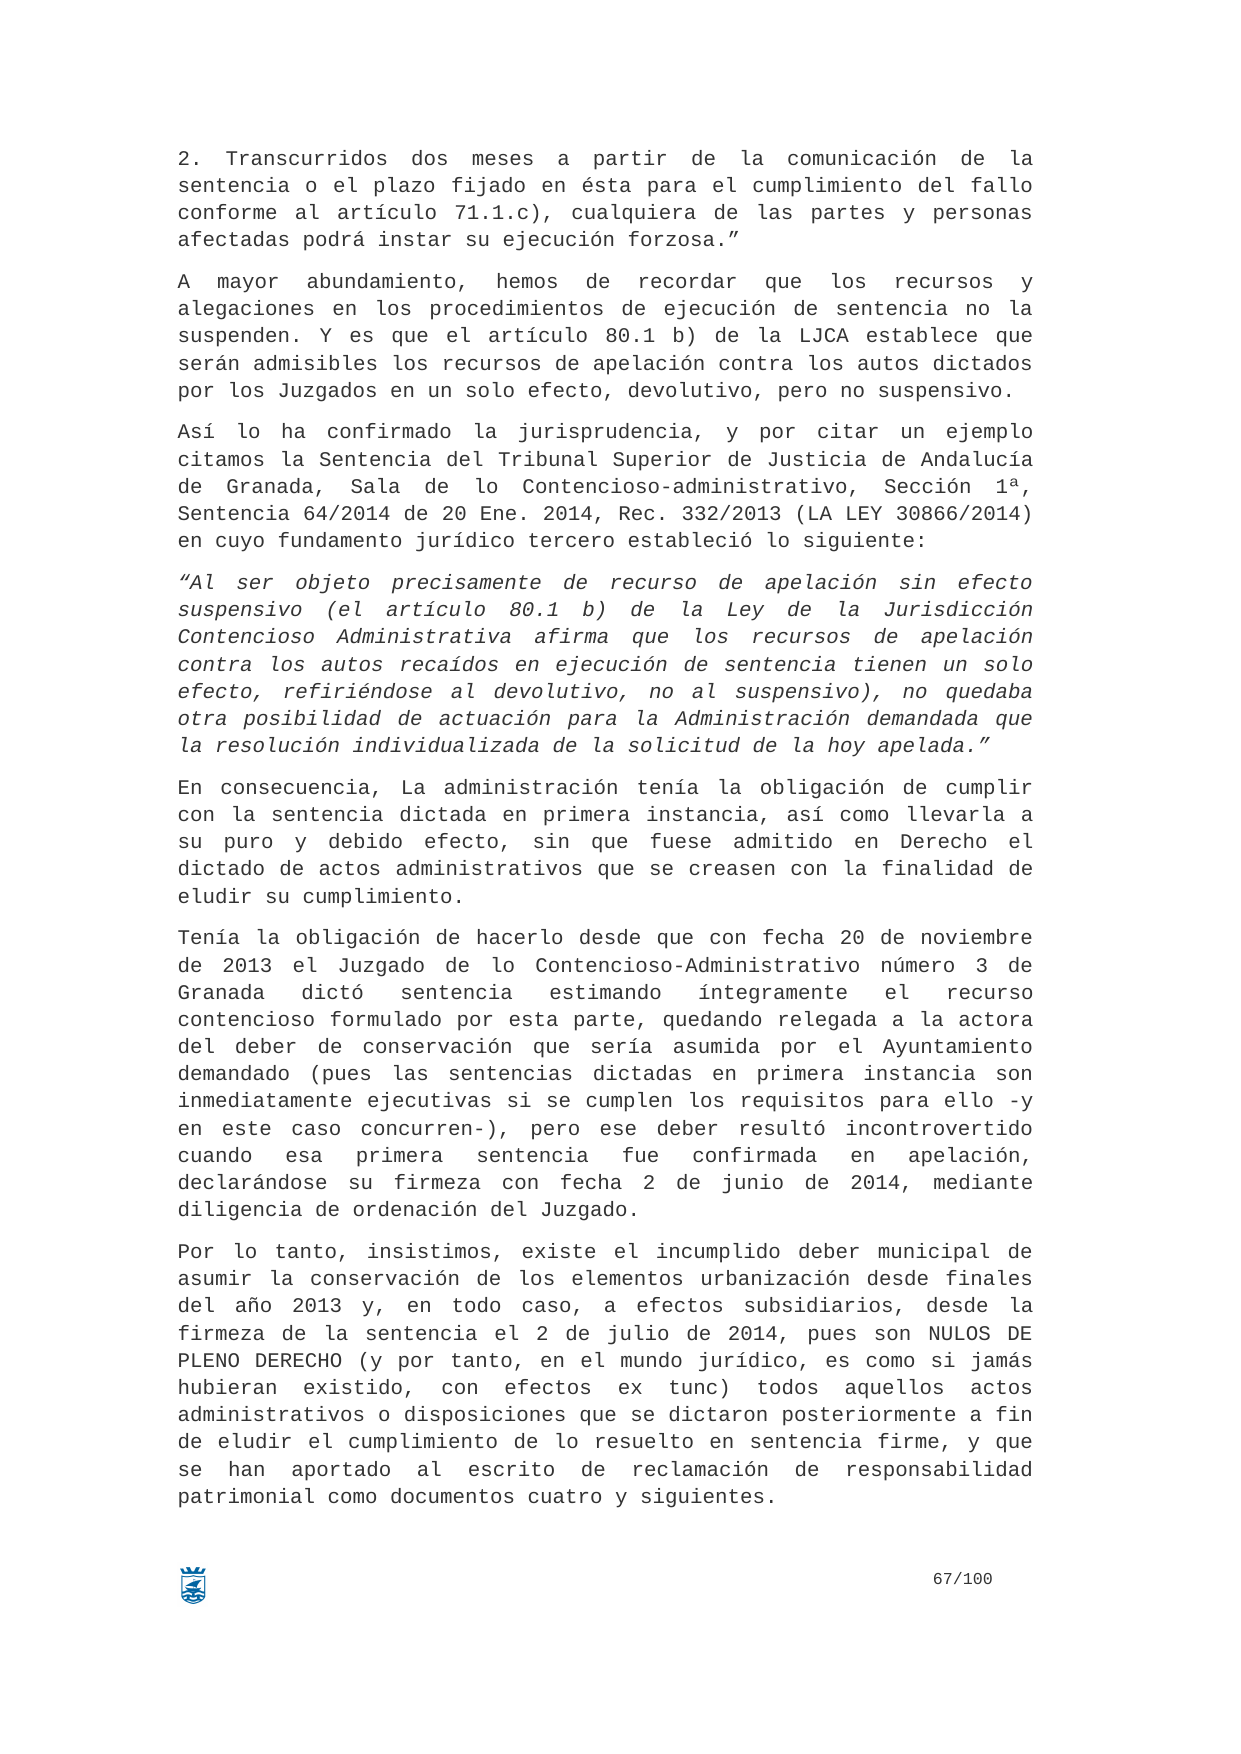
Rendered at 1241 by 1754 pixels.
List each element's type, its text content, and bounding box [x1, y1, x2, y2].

text Tenía la obligación de hacerlo desde que con fecha 20 de noviembre de 2013 el Juzgado de lo Contencioso-Administrativo número 3 de Granada dictó sentencia estimando íntegramente el recurso contencioso formulado por esta parte, quedando relegada a la actora del deber de conservación que sería asumida por el Ayuntamiento demandado (pues las sentencias dictadas en primera instancia son inmediatamente ejecutivas si se cumplen los requisitos para ello -y en este caso concurren-), pero ese deber resultó incontrovertido cuando esa primera sentencia fue confirmada en apelación, declarándose su firmeza con fecha 2 de junio de 2014, mediante diligencia de ordenación del Juzgado. [177, 927, 1033, 1223]
text A mayor abundamiento, hemos de recordar que los recursos y alegaciones en los procedimientos de ejecución de sentencia no la suspenden. Y es que el artículo 80.1 b) de la LJCA establece que serán admisibles los recursos de apelación contra los autos dictados por los Juzgados en un solo efecto, devolutivo, pero no suspensivo. [177, 271, 1033, 403]
picture [177, 1562, 208, 1607]
text 2. Transcurridos dos meses a partir de la comunicación de la sentencia o el plazo fijado en ésta para el cumplimiento del fallo conforme al artículo 71.1.c), cualquiera de las partes y personas afectadas podrá instar su ejecución forzosa.” [177, 148, 1033, 253]
text Así lo ha confirmado la jurisprudencia, y por citar un ejemplo citamos la Sentencia del Tribunal Superior de Justicia de Andalucía de Granada, Sala de lo Contencioso-administrativo, Sección 1ª, Sentencia 64/2014 de 20 Ene. 2014, Rec. 332/2013 (LA LEY 30866/2014) en cuyo fundamento jurídico tercero estableció lo siguiente: [177, 421, 1033, 554]
text “Al ser objeto precisamente de recurso de apelación sin efecto suspensivo (el artículo 80.1 b) de la Ley de la Jurisdicción Contencioso Administrativa afirma que los recursos de apelación contra los autos recaídos en ejecución de sentencia tienen un solo efecto, refiriéndose al devolutivo, no al suspensivo), no quedaba otra posibilidad de actuación para la Administración demandada que la resolución individualizada de la solicitud de la hoy apelada.” [177, 572, 1033, 759]
text Por lo tanto, insistimos, existe el incumplido deber municipal de asumir la conservación de los elementos urbanización desde finales del año 2013 y, en todo caso, a efectos subsidiarios, desde la firmeza de la sentencia el 2 de julio de 2014, pues son NULOS DE PLENO DERECHO (y por tanto, en el mundo jurídico, es como si jamás hubieran existido, con efectos ex tunc) todos aquellos actos administrativos o disposiciones que se dictaron posteriormente a fin de eludir el cumplimiento de lo resuelto en sentencia firme, y que se han aportado al escrito de reclamación de responsabilidad patrimonial como documentos cuatro y siguientes. [177, 1241, 1033, 1509]
text En consecuencia, La administración tenía la obligación de cumplir con la sentencia dictada en primera instancia, así como llevarla a su puro y debido efecto, sin que fuese admitido en Derecho el dictado de actos administrativos que se creasen con la finalidad de eludir su cumplimiento. [177, 777, 1033, 909]
